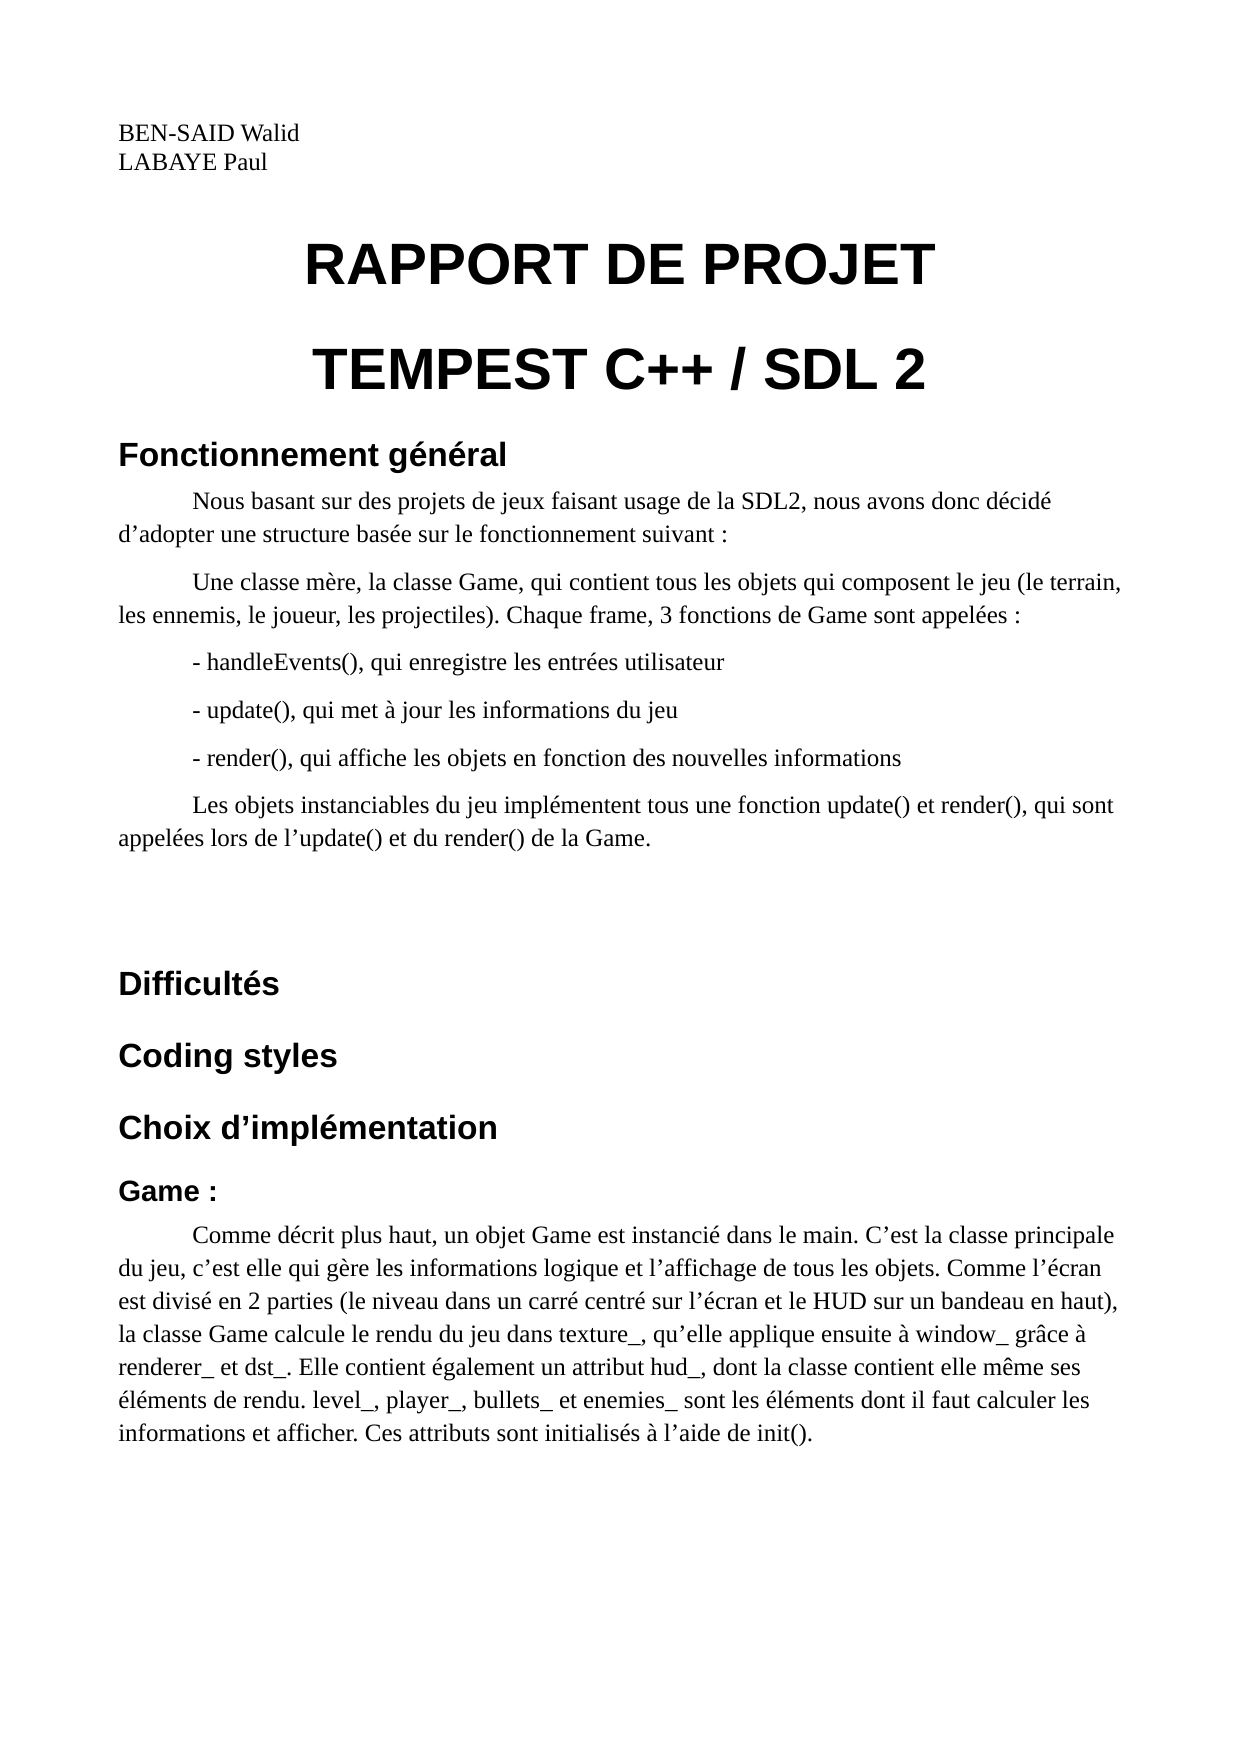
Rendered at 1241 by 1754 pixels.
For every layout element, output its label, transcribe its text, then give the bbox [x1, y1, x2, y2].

subtitle Game : [118, 1173, 1122, 1207]
text - update(), qui met à jour les informations du jeu [118, 695, 1122, 724]
text Nous basant sur des projets de jeux faisant usage de la SDL2, nous avons donc décidé d’adopter une structure basée sur le fonctionnement suivant : [118, 486, 1122, 548]
text Comme décrit plus haut, un objet Game est instancié dans le main. C’est la classe principale du jeu, c’est elle qui gère les informations logique et l’affichage de tous les objets. Comme l’écran est divisé en 2 parties (le niveau dans un carré centré sur l’écran et le HUD sur un bandeau en haut), la classe Game calcule le rendu du jeu dans texture_, qu’elle applique ensuite à window_ grâce à renderer_ et dst_. Elle contient également un attribut hud_, dont la classe contient elle même ses éléments de rendu. level_, player_, bullets_ et enemies_ sont les éléments dont il faut calculer les informations et afficher. Ces attributs sont initialisés à l’aide de init(). [118, 1220, 1122, 1447]
title TEMPEST C++ / SDL 2 [118, 335, 1122, 402]
subtitle Coding styles [118, 1036, 1122, 1074]
text Les objets instanciables du jeu implémentent tous une fonction update() et render(), qui sont appelées lors de l’update() et du render() de la Game. [118, 790, 1122, 852]
text - handleEvents(), qui enregistre les entrées utilisateur [118, 647, 1122, 676]
title RAPPORT DE PROJET [118, 230, 1122, 297]
text - render(), qui affiche les objets en fonction des nouvelles informations [118, 743, 1122, 771]
text Une classe mère, la classe Game, qui contient tous les objets qui composent le jeu (le terrain, les ennemis, le joueur, les projectiles). Chaque frame, 3 fonctions de Game sont appelées : [118, 567, 1122, 629]
subtitle Choix d’implémentation [118, 1108, 1122, 1146]
subtitle Fonctionnement général [118, 435, 1122, 474]
subtitle Difficultés [118, 964, 1122, 1002]
